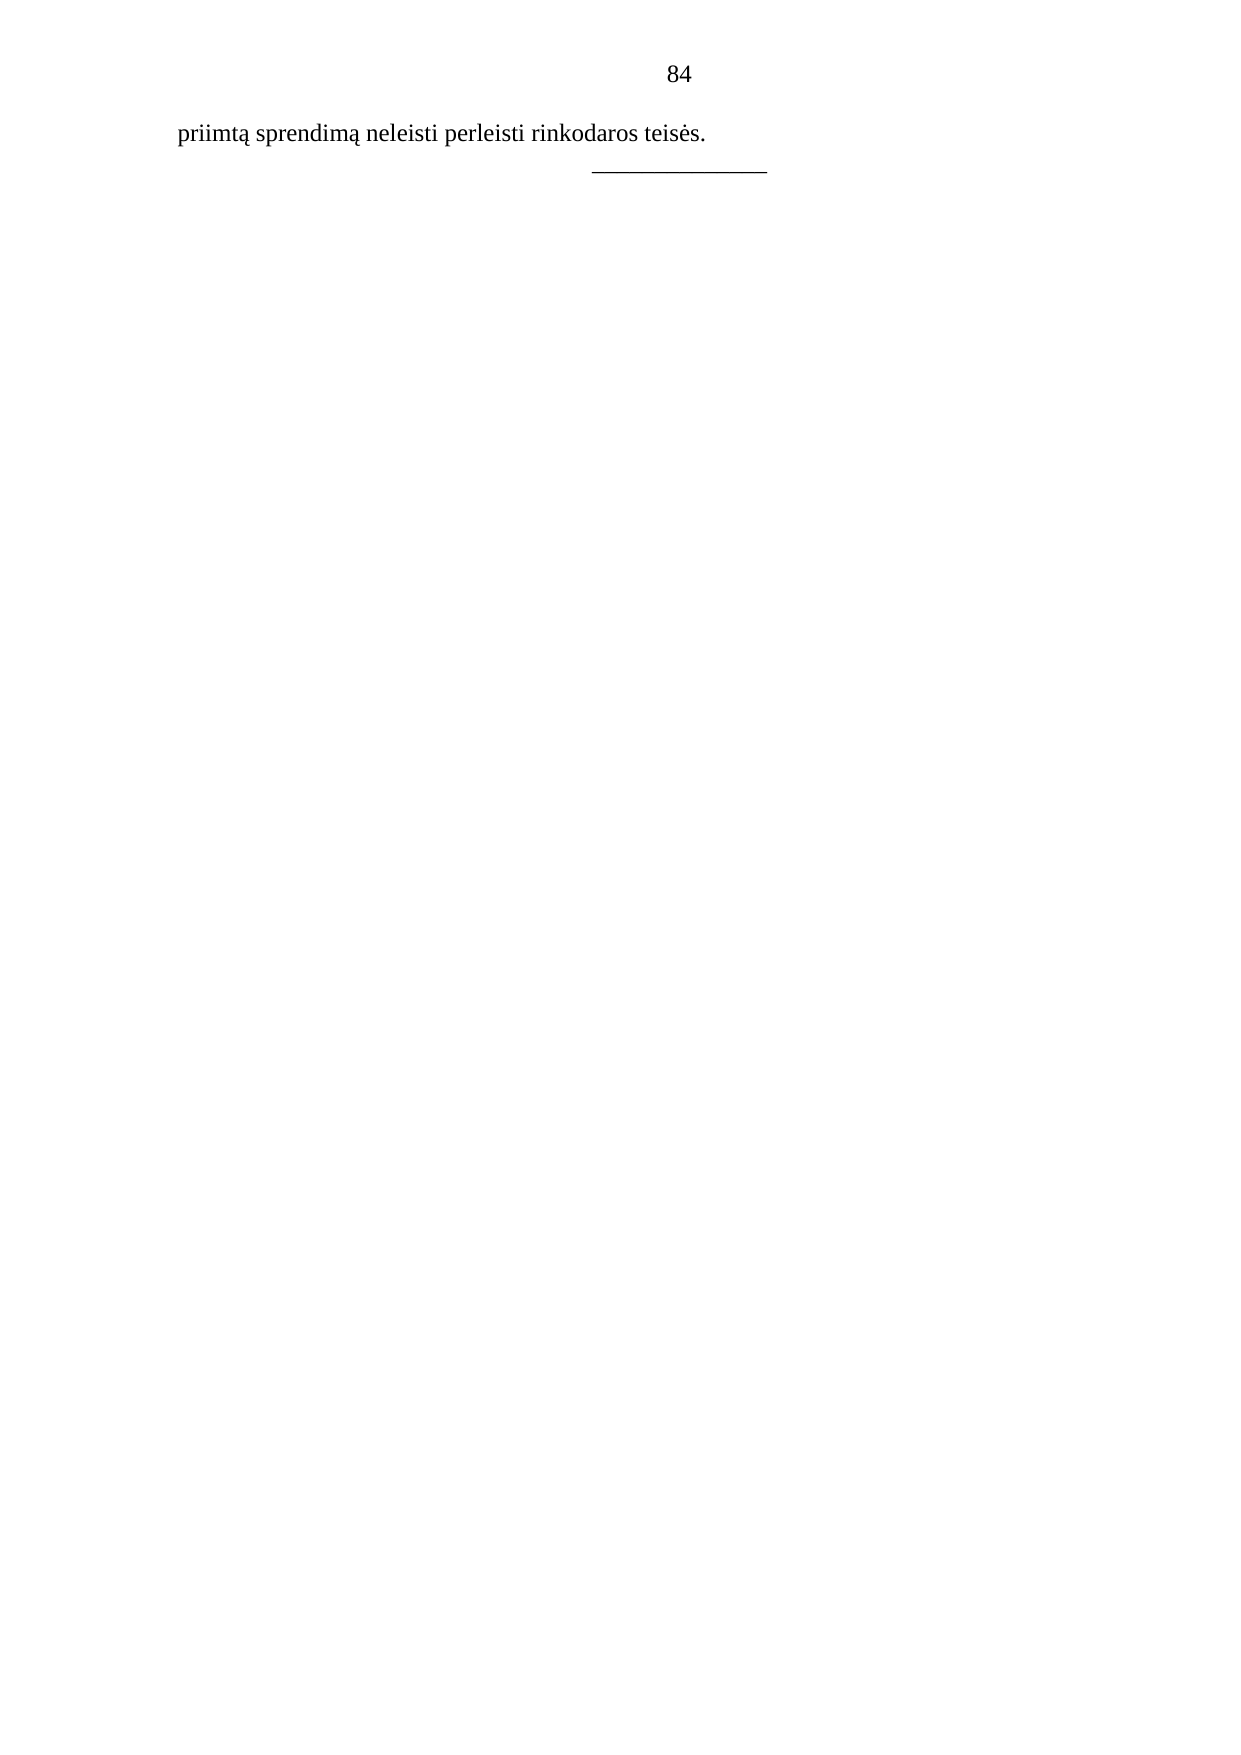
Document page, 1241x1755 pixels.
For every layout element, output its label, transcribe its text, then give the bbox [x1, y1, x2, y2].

text ______________ [177, 147, 1181, 176]
text priimtą sprendimą neleisti perleisti rinkodaros teisės. [177, 118, 1181, 147]
